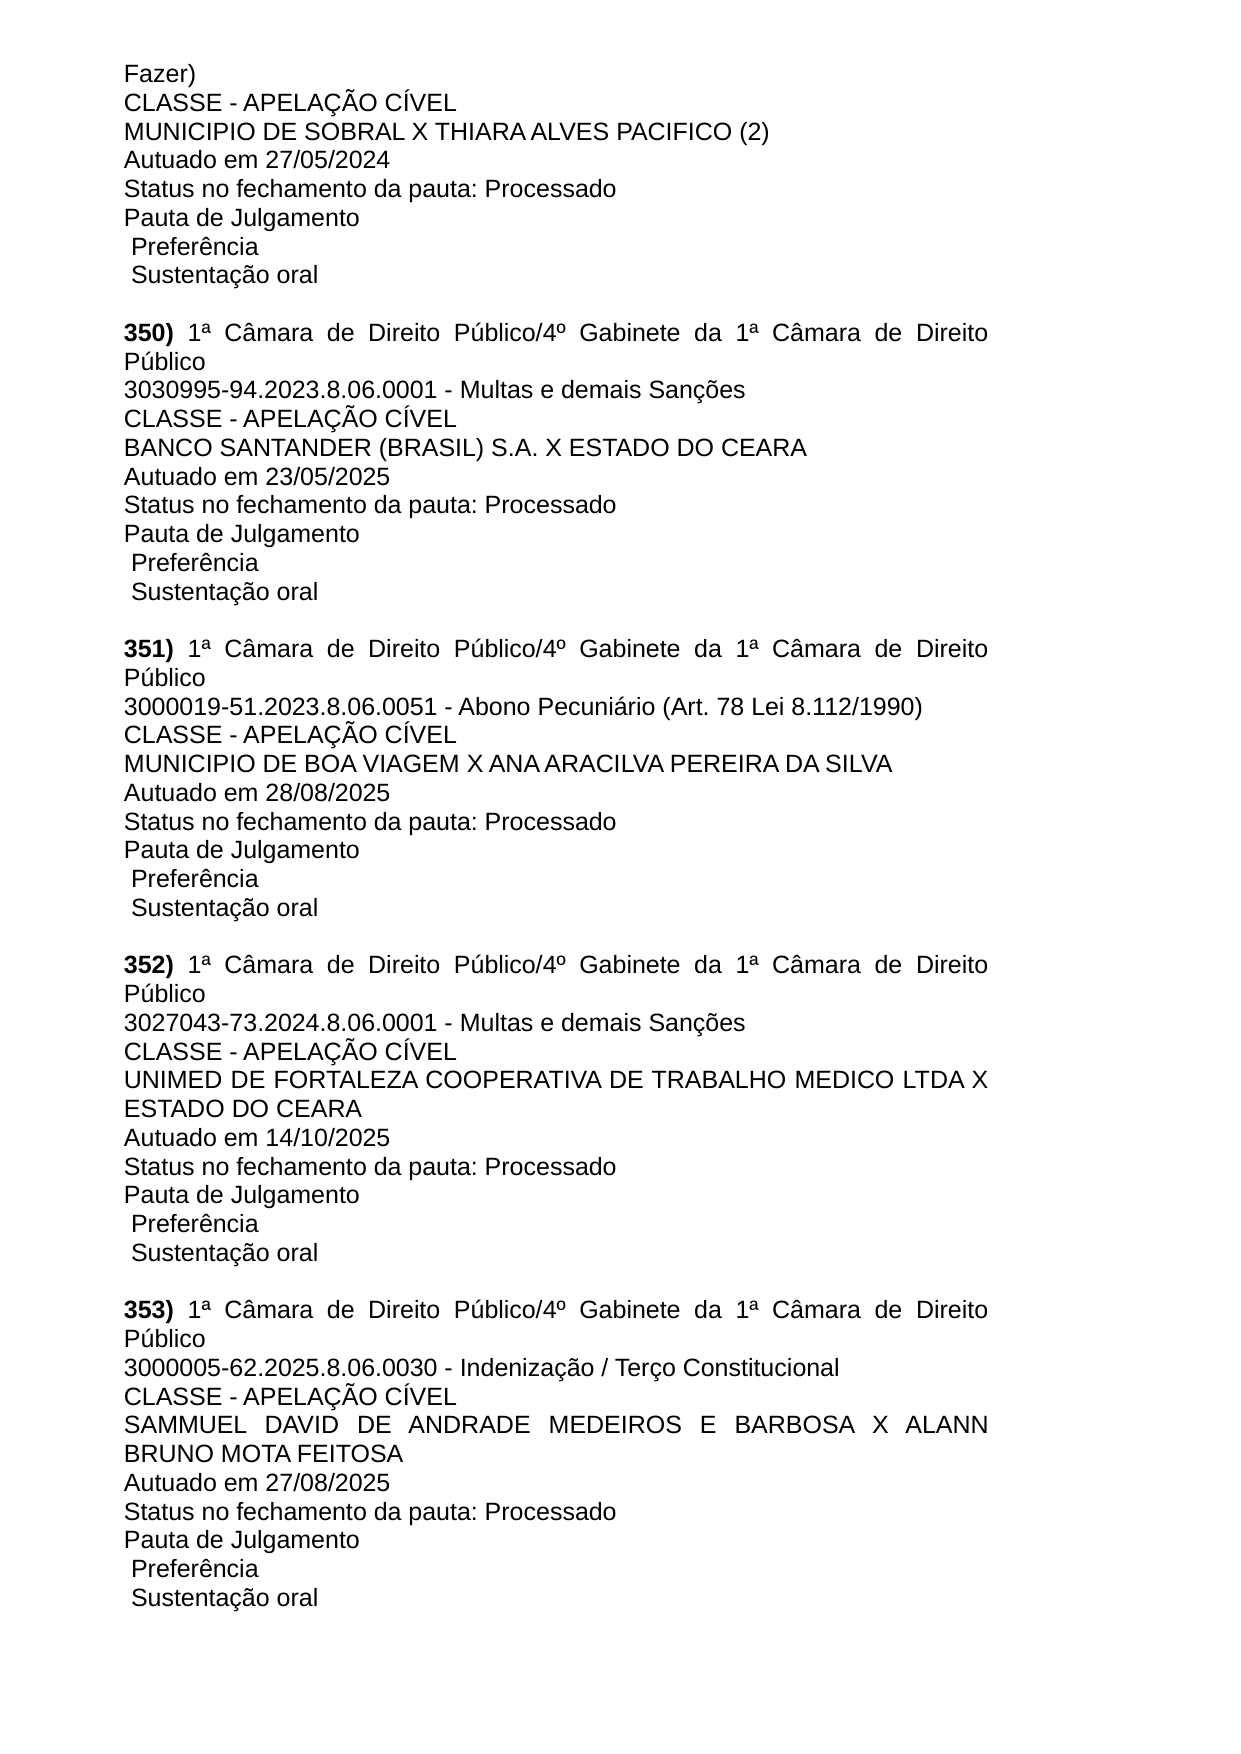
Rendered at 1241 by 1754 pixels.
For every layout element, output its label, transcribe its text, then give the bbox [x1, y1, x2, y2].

text Preferência [124, 232, 989, 260]
text Autuado em 27/08/2025 [124, 1468, 989, 1497]
text Pauta de Julgamento [124, 519, 989, 548]
text MUNICIPIO DE BOA VIAGEM X ANA ARACILVA PEREIRA DA SILVA [124, 749, 989, 778]
text 351) 1ª Câmara de Direito Público/4º Gabinete da 1ª Câmara de Direito Público [124, 634, 989, 692]
text Status no fechamento da pauta: Processado [124, 490, 989, 519]
text 352) 1ª Câmara de Direito Público/4º Gabinete da 1ª Câmara de Direito Público [124, 950, 989, 1008]
text Pauta de Julgamento [124, 1525, 989, 1554]
text MUNICIPIO DE SOBRAL X THIARA ALVES PACIFICO (2) [124, 117, 989, 145]
text Pauta de Julgamento [124, 1180, 989, 1209]
text CLASSE - APELAÇÃO CÍVEL [124, 720, 989, 749]
text 3027043-73.2024.8.06.0001 - Multas e demais Sanções [124, 1008, 989, 1037]
text Autuado em 27/05/2024 [124, 145, 989, 174]
text 3030995-94.2023.8.06.0001 - Multas e demais Sanções [124, 375, 989, 404]
text Status no fechamento da pauta: Processado [124, 1497, 989, 1525]
text CLASSE - APELAÇÃO CÍVEL [124, 88, 989, 117]
text CLASSE - APELAÇÃO CÍVEL [124, 1037, 989, 1065]
text Status no fechamento da pauta: Processado [124, 1152, 989, 1180]
text 3000019-51.2023.8.06.0051 - Abono Pecuniário (Art. 78 Lei 8.112/1990) [124, 692, 989, 720]
text CLASSE - APELAÇÃO CÍVEL [124, 1382, 989, 1410]
text Status no fechamento da pauta: Processado [124, 807, 989, 835]
text Sustentação oral [124, 577, 989, 605]
text BANCO SANTANDER (BRASIL) S.A. X ESTADO DO CEARA [124, 433, 989, 462]
text 3000005-62.2025.8.06.0030 - Indenização / Terço Constitucional [124, 1353, 989, 1382]
text Preferência [124, 548, 989, 577]
text Sustentação oral [124, 893, 989, 922]
text Autuado em 28/08/2025 [124, 778, 989, 807]
text Autuado em 23/05/2025 [124, 462, 989, 490]
text Pauta de Julgamento [124, 203, 989, 232]
text Sustentação oral [124, 260, 989, 289]
text Status no fechamento da pauta: Processado [124, 174, 989, 203]
text Pauta de Julgamento [124, 835, 989, 864]
text Preferência [124, 1554, 989, 1583]
text UNIMED DE FORTALEZA COOPERATIVA DE TRABALHO MEDICO LTDA X ESTADO DO CEARA [124, 1065, 989, 1123]
text Fazer) [124, 59, 989, 88]
text Sustentação oral [124, 1583, 989, 1612]
text Preferência [124, 1209, 989, 1238]
text SAMMUEL DAVID DE ANDRADE MEDEIROS E BARBOSA X ALANN BRUNO MOTA FEITOSA [124, 1410, 989, 1468]
text Sustentação oral [124, 1238, 989, 1267]
text 350) 1ª Câmara de Direito Público/4º Gabinete da 1ª Câmara de Direito Público [124, 318, 989, 375]
text Preferência [124, 864, 989, 893]
text Autuado em 14/10/2025 [124, 1123, 989, 1152]
text 353) 1ª Câmara de Direito Público/4º Gabinete da 1ª Câmara de Direito Público [124, 1295, 989, 1353]
text CLASSE - APELAÇÃO CÍVEL [124, 404, 989, 433]
